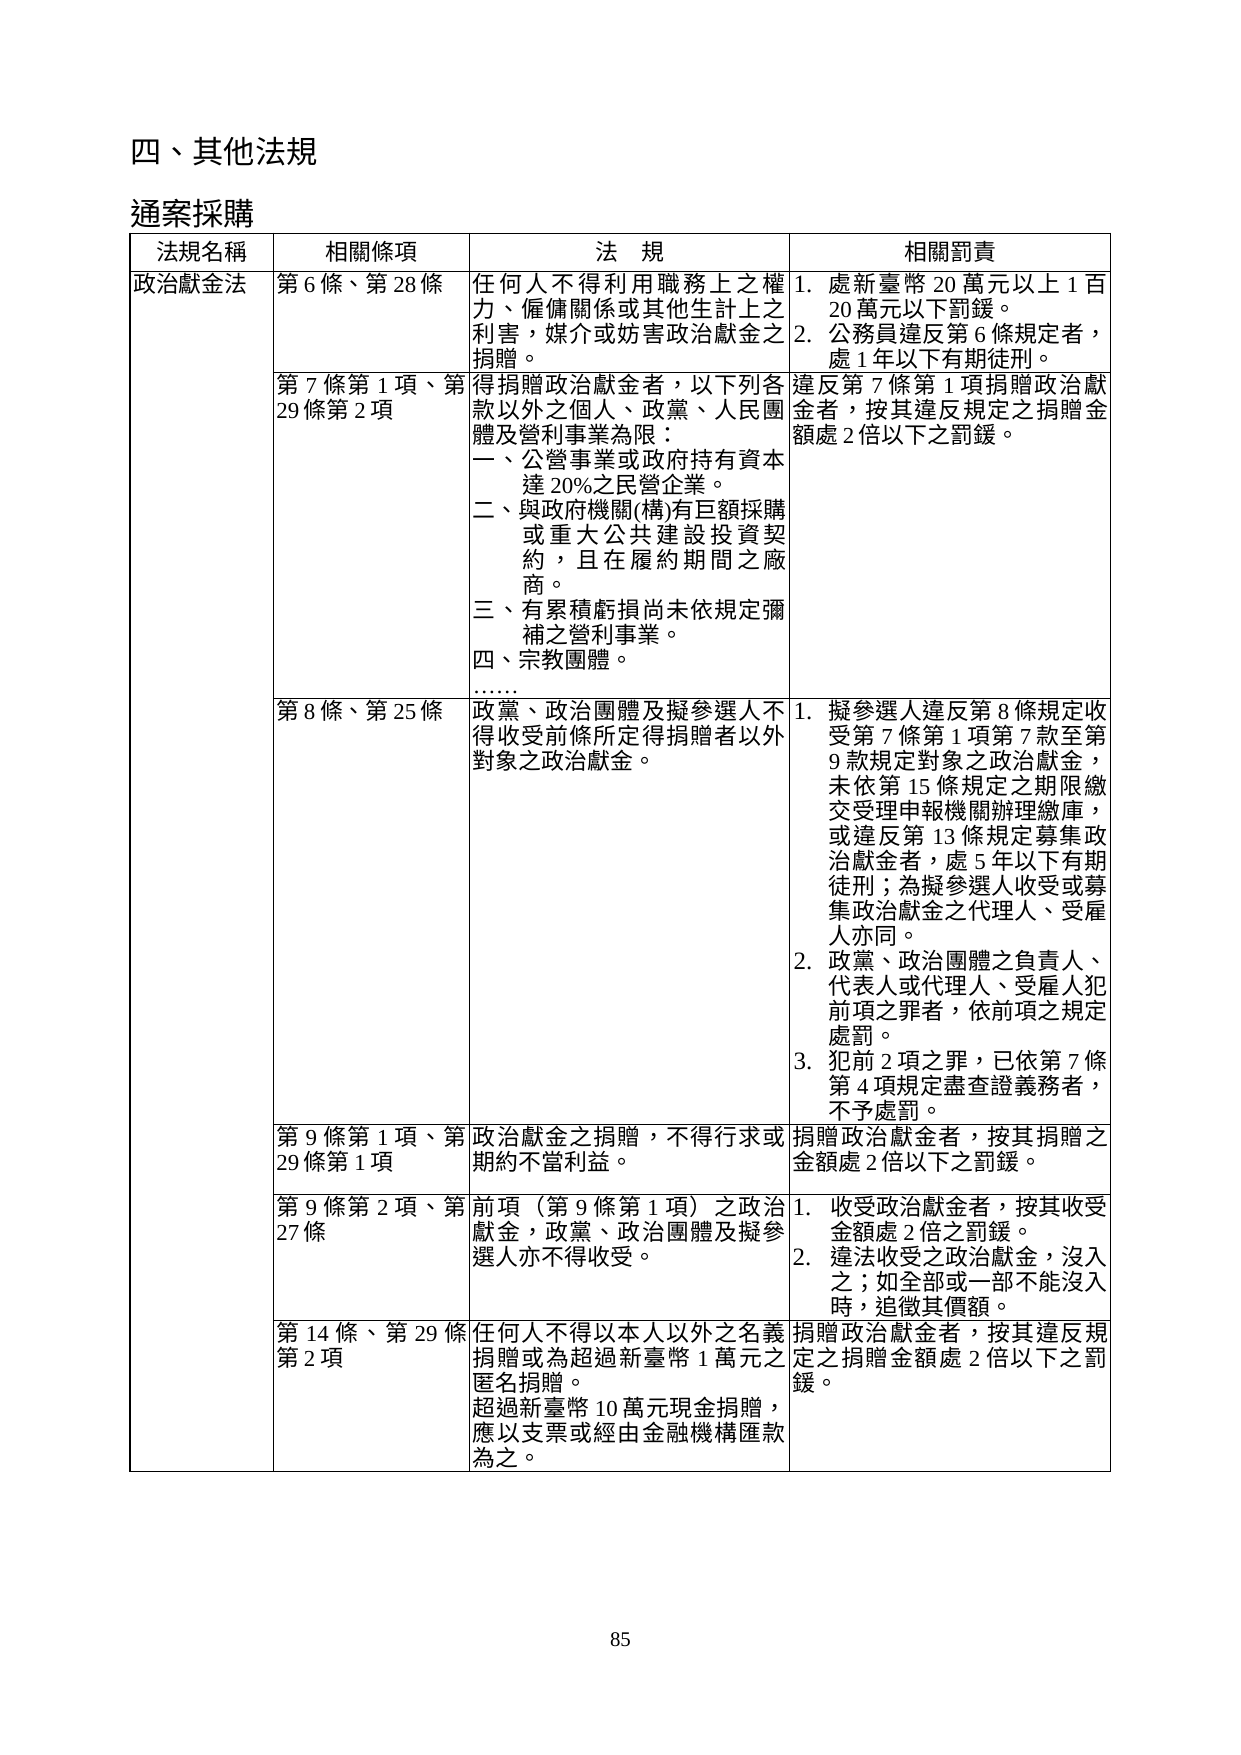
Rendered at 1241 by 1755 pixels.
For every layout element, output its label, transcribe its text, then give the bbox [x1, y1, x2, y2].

table_cell 捐贈政治獻金者，按其違反規定之捐贈金額處2倍以下之罰鍰。 [790, 1321, 1110, 1471]
table_cell 政治獻金之捐贈，不得行求或期約不當利益。 [470, 1125, 789, 1194]
table_cell 第6條、第28條 [274, 272, 469, 372]
table_cell 第8條、第25條 [274, 699, 469, 1124]
table_cell 處新臺幣20萬元以上1百20萬元以下罰鍰。 公務員違反第6條規定者，處1年以下有期徒刑。 [790, 272, 1110, 372]
table_header 法規名稱 [131, 234, 273, 271]
text 通案採購 [130, 170, 1110, 233]
table_cell 第14條、第29條第2項 [274, 1321, 469, 1471]
table_cell 任何人不得利用職務上之權力、僱傭關係或其他生計上之利害，媒介或妨害政治獻金之捐贈。 [470, 272, 789, 372]
table_cell 違反第7條第1項捐贈政治獻金者，按其違反規定之捐贈金額處2倍以下之罰鍰。 [790, 373, 1110, 698]
table_cell 收受政治獻金者，按其收受金額處2倍之罰鍰。 違法收受之政治獻金，沒入之；如全部或一部不能沒入時，追徵其價額。 [790, 1195, 1110, 1320]
table_cell 第9條第1項、第29條第1項 [274, 1125, 469, 1194]
table_cell 第9條第2項、第27條 [274, 1195, 469, 1320]
table_cell 得捐贈政治獻金者，以下列各款以外之個人、政黨、人民團體及營利事業為限： 一、公營事業或政府持有資本達20%之民營企業。 二、與政府機關(構)有巨額採購或重大公共建設投資契約，且在履約期間之廠商。 三、有累積虧損尚未依規定彌補之營利事業。 四、宗教團體。 …… [470, 373, 789, 698]
table_cell 第7條第1項、第29條第2項 [274, 373, 469, 698]
table_cell 捐贈政治獻金者，按其捐贈之金額處2倍以下之罰鍰。 [790, 1125, 1110, 1194]
table_cell 政黨、政治團體及擬參選人不得收受前條所定得捐贈者以外對象之政治獻金。 [470, 699, 789, 1124]
table_cell 前項（第9條第1項）之政治獻金，政黨、政治團體及擬參選人亦不得收受。 [470, 1195, 789, 1320]
table_header 法 規 [470, 234, 789, 271]
table_header 相關條項 [274, 234, 469, 271]
table_cell 政治獻金法 [131, 272, 273, 1471]
table_header 相關罰責 [790, 234, 1110, 271]
table_cell 任何人不得以本人以外之名義捐贈或為超過新臺幣1萬元之匿名捐贈。 超過新臺幣10萬元現金捐贈，應以支票或經由金融機構匯款為之。 [470, 1321, 789, 1471]
text 四、其他法規 [130, 108, 1110, 170]
table_cell 擬參選人違反第8條規定收受第7條第1項第7款至第9款規定對象之政治獻金，未依第15條規定之期限繳交受理申報機關辦理繳庫，或違反第13條規定募集政治獻金者，處5年以下有期徒刑；為擬參選人收受或募集政治獻金之代理人、受雇人亦同。 政黨、政治團體之負責人、代表人或代理人、受雇人犯前項之罪者，依前項之規定處罰。 犯前2項之罪，已依第7條第4項規定盡查證義務者，不予處罰。 [790, 699, 1110, 1124]
